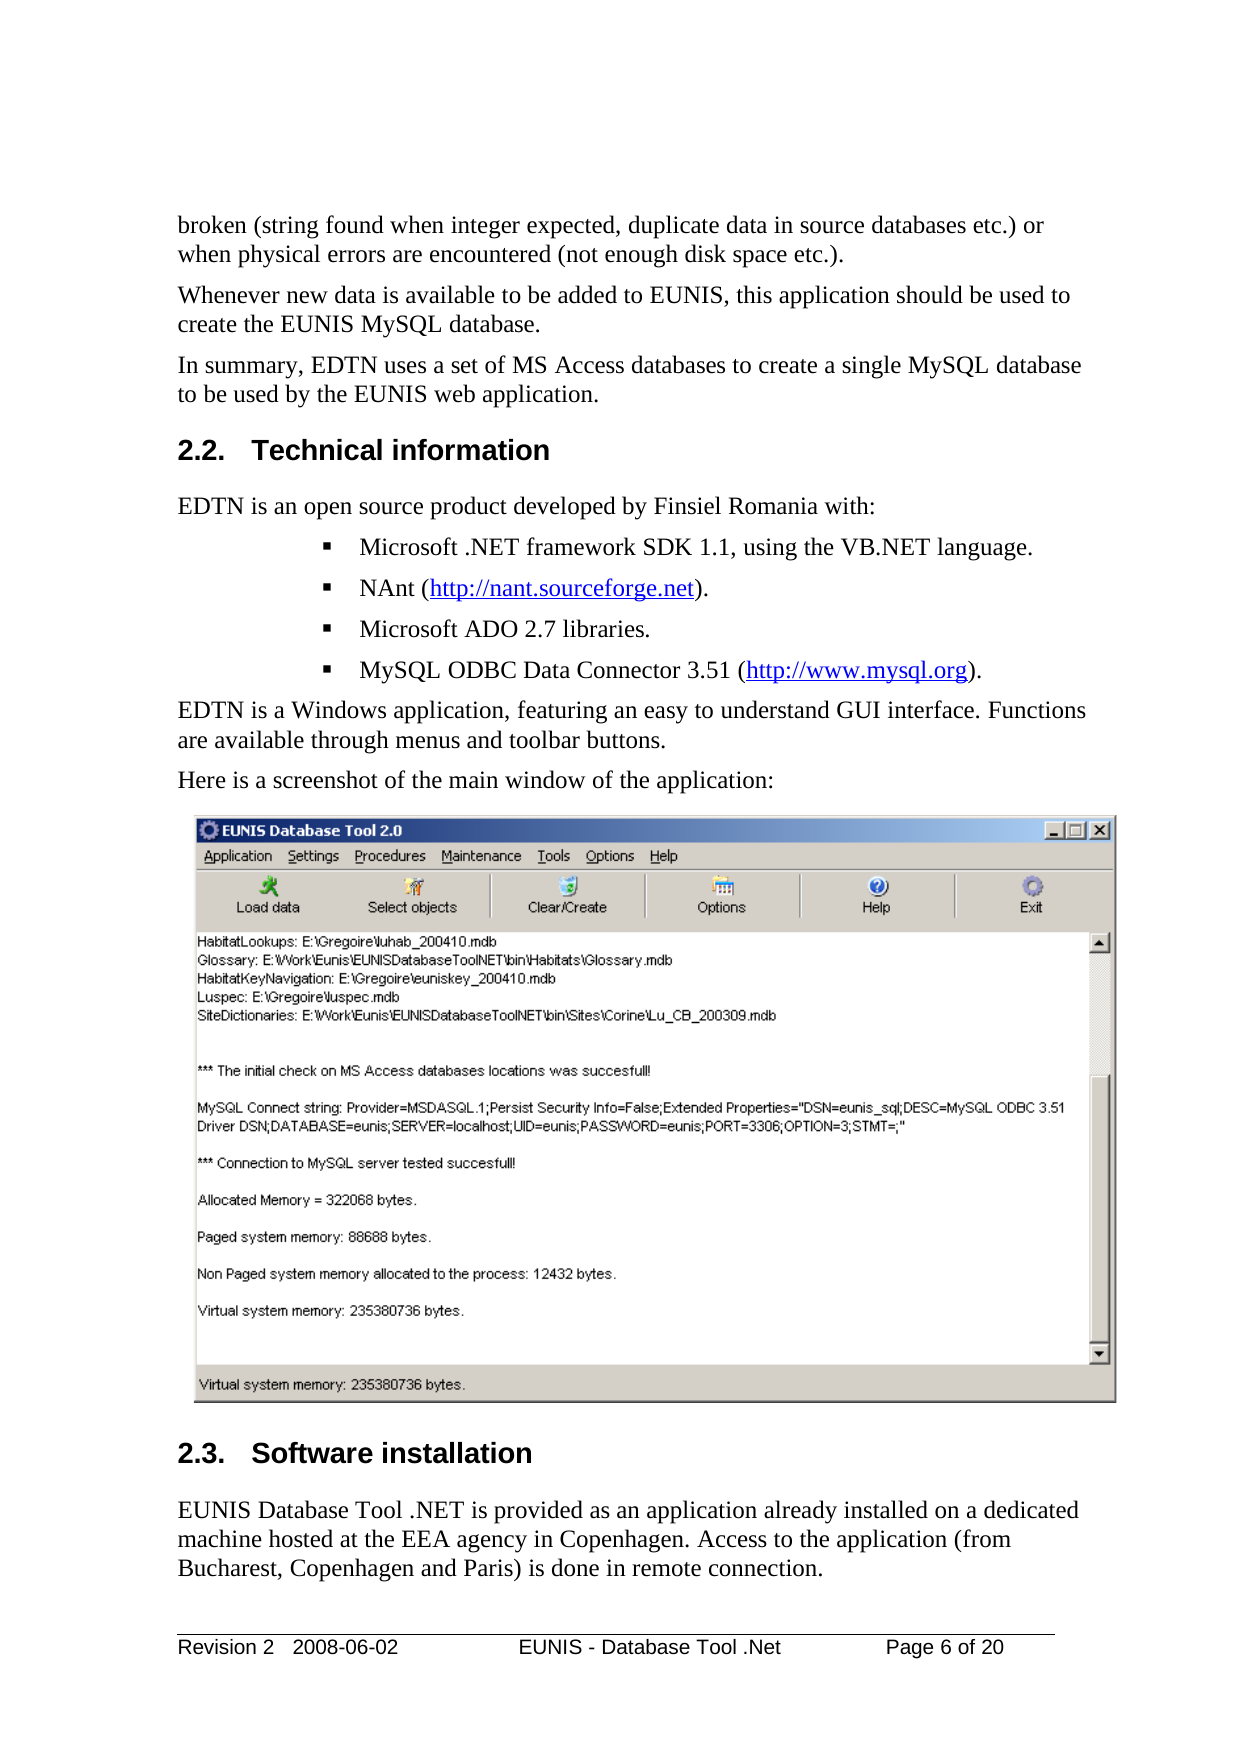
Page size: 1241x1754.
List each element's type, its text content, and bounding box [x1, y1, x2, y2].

picture [193, 815, 1117, 1403]
text broken (string found when integer expected, duplicate data in source databases etc.) or when physical errors are encountered (not enough disk space etc.). [177, 210, 1092, 268]
text Whenever new data is available to be added to EUNIS, this application should be used to create the EUNIS MySQL database. [177, 280, 1092, 338]
list Microsoft .NET framework SDK 1.1, using the VB.NET language. [321, 532, 1092, 561]
subtitle Software installation [177, 1436, 1092, 1470]
text EDTN is a Windows application, featuring an easy to understand GUI interface. Functions are available through menus and toolbar buttons. [177, 695, 1092, 753]
text EUNIS Database Tool .NET is provided as an application already installed on a dedicated machine hosted at the EEA agency in Copenhagen. Access to the application (from Bucharest, Copenhagen and Paris) is done in remote connection. [177, 1495, 1092, 1582]
list MySQL ODBC Data Connector 3.51 (http://www.mysql.org). [321, 654, 1092, 684]
text In summary, EDTN uses a set of MS Access databases to create a single MySQL database to be used by the EUNIS web application. [177, 350, 1092, 408]
list NAnt (http://nant.sourceforge.net). [321, 573, 1092, 602]
text EDTN is an open source product developed by Finsiel Romania with: [177, 491, 1092, 520]
text Here is a screenshot of the main window of the application: [177, 765, 1092, 794]
subtitle Technical information [177, 433, 1092, 466]
list Microsoft ADO 2.7 libraries. [321, 614, 1092, 643]
